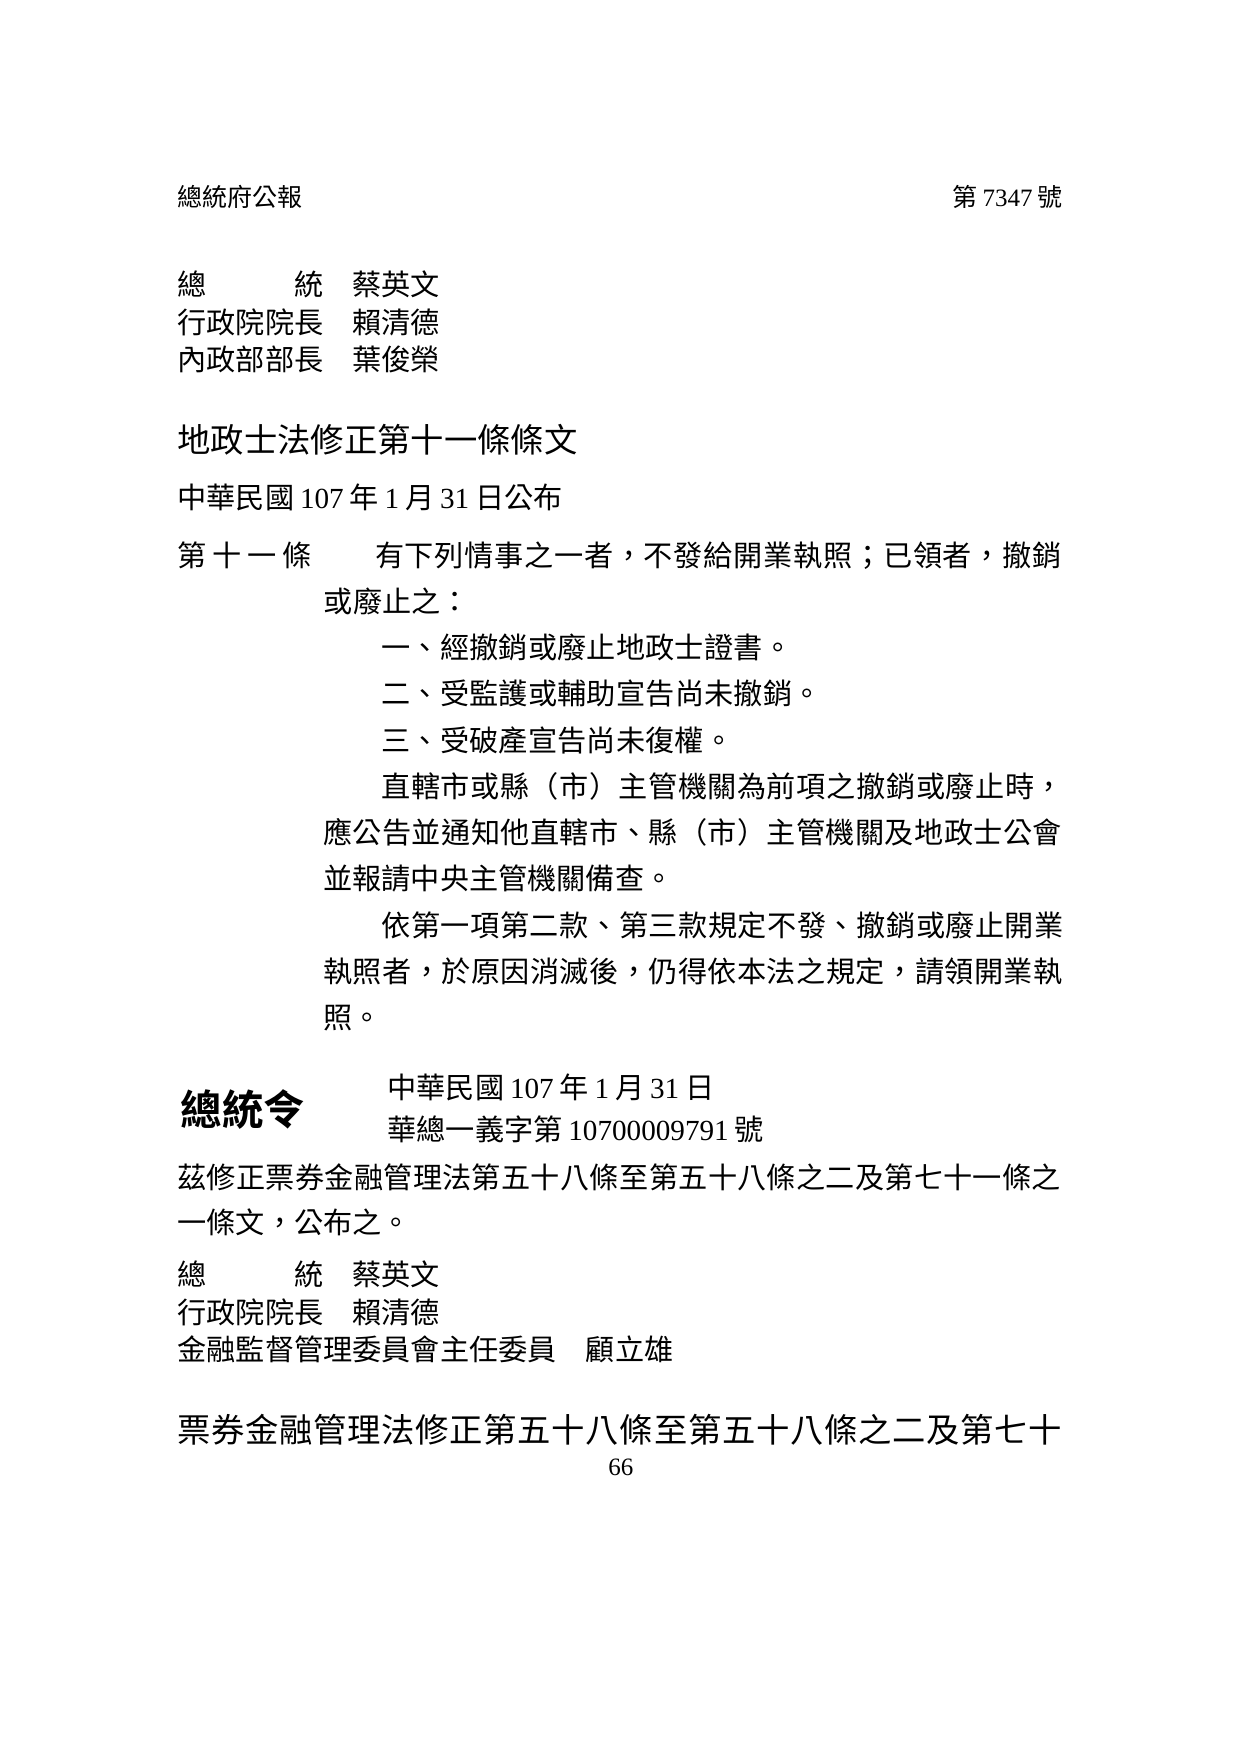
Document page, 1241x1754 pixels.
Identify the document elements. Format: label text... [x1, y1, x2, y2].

text 直轄市或縣（市）主管機關為前項之撤銷或廢止時，應公告並通知他直轄市、縣（市）主管機關及地政士公會，並報請中央主管機關備查。 [323, 760, 1064, 899]
text 一、經撤銷或廢止地政士證書。 [381, 621, 1064, 668]
text 二、受監護或輔助宣告尚未撤銷。 [381, 668, 1064, 714]
text 第十一條 有下列情事之一者，不發給開業執照；已領者，撤銷或廢止之： [177, 529, 1064, 621]
table_header 中華民國107年1月31日 華總一義字第10700009791號 [384, 1063, 880, 1151]
text 內政部部長 葉俊榮 [177, 341, 1064, 378]
text 依第一項第二款、第三款規定不發、撤銷或廢止開業執照者，於原因消滅後，仍得依本法之規定，請領開業執照。 [323, 899, 1064, 1038]
text 行政院院長 賴清德 [177, 303, 1064, 341]
table_header 總統令 [177, 1063, 384, 1151]
text 三、受破產宣告尚未復權。 [381, 714, 1064, 760]
text 總 統 蔡英文 [177, 266, 1064, 303]
text 總 統 蔡英文 [177, 1256, 1064, 1293]
text 票券金融管理法修正第五十八條至第五十八條之二及第七十 [177, 1406, 1064, 1451]
text 行政院院長 賴清德 [177, 1293, 1064, 1331]
text 金融監督管理委員會主任委員 顧立雄 [177, 1331, 1064, 1368]
text 中華民國107年1月31日公布 [177, 474, 1064, 516]
text 茲修正票券金融管理法第五十八條至第五十八條之二及第七十一條之一條文，公布之。 [177, 1151, 1064, 1243]
text 地政士法修正第十一條條文 [177, 416, 1064, 462]
